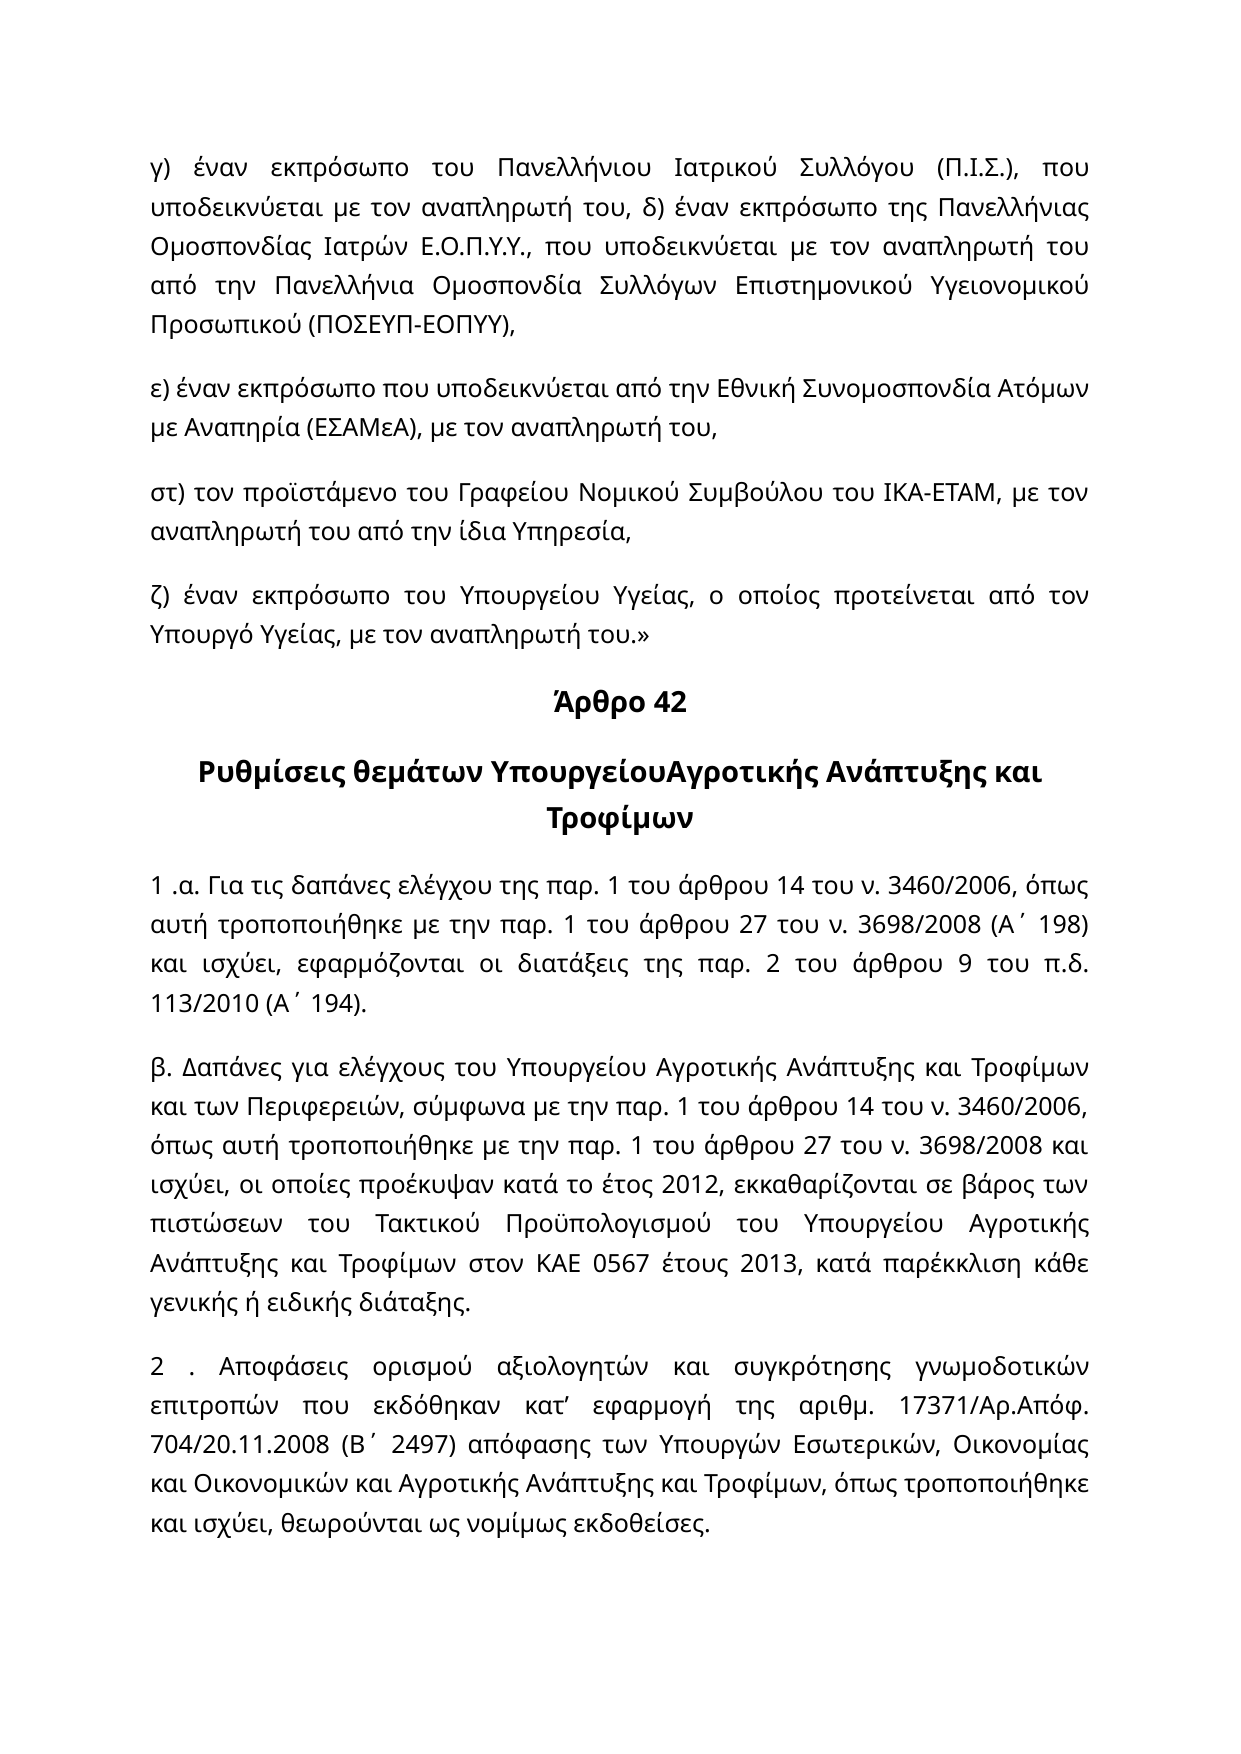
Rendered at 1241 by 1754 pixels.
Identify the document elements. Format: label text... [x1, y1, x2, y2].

text β. Δαπάνες για ελέγχους του Υπουργείου Αγροτικής Ανάπτυξης και Τροφίμων και των Περιφερειών, σύμφωνα με την παρ. 1 του άρθρου 14 του ν. 3460/2006, όπως αυτή τροποποιήθηκε με την παρ. 1 του άρθρου 27 του ν. 3698/2008 και ισχύει, οι οποίες προέκυψαν κατά το έτος 2012, εκκαθαρίζονται σε βάρος των πιστώσεων του Τακτικού Προϋπολογισμού του Υπουργείου Αγροτικής Ανάπτυξης και Τροφίμων στον ΚΑΕ 0567 έτους 2013, κατά παρέκκλιση κάθε γενικής ή ειδικής διάταξης. [150, 1049, 1090, 1318]
text 2 . Αποφάσεις ορισμού αξιολογητών και συγκρότησης γνωμοδοτικών επιτροπών που εκδόθηκαν κατ’ εφαρμογή της αριθμ. 17371/Αρ.Απόφ. 704/20.11.2008 (Β΄ 2497) απόφασης των Υπουργών Εσωτερικών, Οικονομίας και Οικονομικών και Αγροτικής Ανάπτυξης και Τροφίμων, όπως τροποποιήθηκε και ισχύει, θεωρούνται ως νομίμως εκδοθείσες. [150, 1348, 1090, 1539]
text στ) τον προϊστάμενο του Γραφείου Νομικού Συμβούλου του ΙΚΑ-ΕΤΑΜ, με τον αναπληρωτή του από την ίδια Υπηρεσία, [150, 474, 1090, 547]
subtitle Ρυθμίσεις θεμάτων ΥπουργείουΑγροτικής Ανάπτυξης και Τροφίμων [150, 751, 1090, 837]
text ζ) έναν εκπρόσωπο του Υπουργείου Υγείας, ο οποίος προτείνεται από τον Υπουργό Υγείας, με τον αναπληρωτή του.» [150, 577, 1090, 651]
text γ) έναν εκπρόσωπο του Πανελλήνιου Ιατρικού Συλλόγου (Π.Ι.Σ.), που υποδεικνύεται με τον αναπληρωτή του, δ) έναν εκπρόσωπο της Πανελλήνιας Ομοσπονδίας Ιατρών Ε.Ο.Π.Υ.Υ., που υποδεικνύεται με τον αναπληρωτή του από την Πανελλήνια Ομοσπονδία Συλλόγων Επιστημονικού Υγειονομικού Προσωπικού (ΠΟΣΕΥΠ-ΕΟΠΥΥ), [150, 150, 1090, 341]
text ε) έναν εκπρόσωπο που υποδεικνύεται από την Εθνική Συνομοσπονδία Ατόμων με Αναπηρία (ΕΣΑΜεΑ), με τον αναπληρωτή του, [150, 371, 1090, 444]
subtitle Άρθρο 42 [150, 681, 1090, 721]
text 1 .α. Για τις δαπάνες ελέγχου της παρ. 1 του άρθρου 14 του ν. 3460/2006, όπως αυτή τροποποιήθηκε με την παρ. 1 του άρθρου 27 του ν. 3698/2008 (Α΄ 198) και ισχύει, εφαρμόζονται οι διατάξεις της παρ. 2 του άρθρου 9 του π.δ. 113/2010 (Α΄ 194). [150, 868, 1090, 1019]
